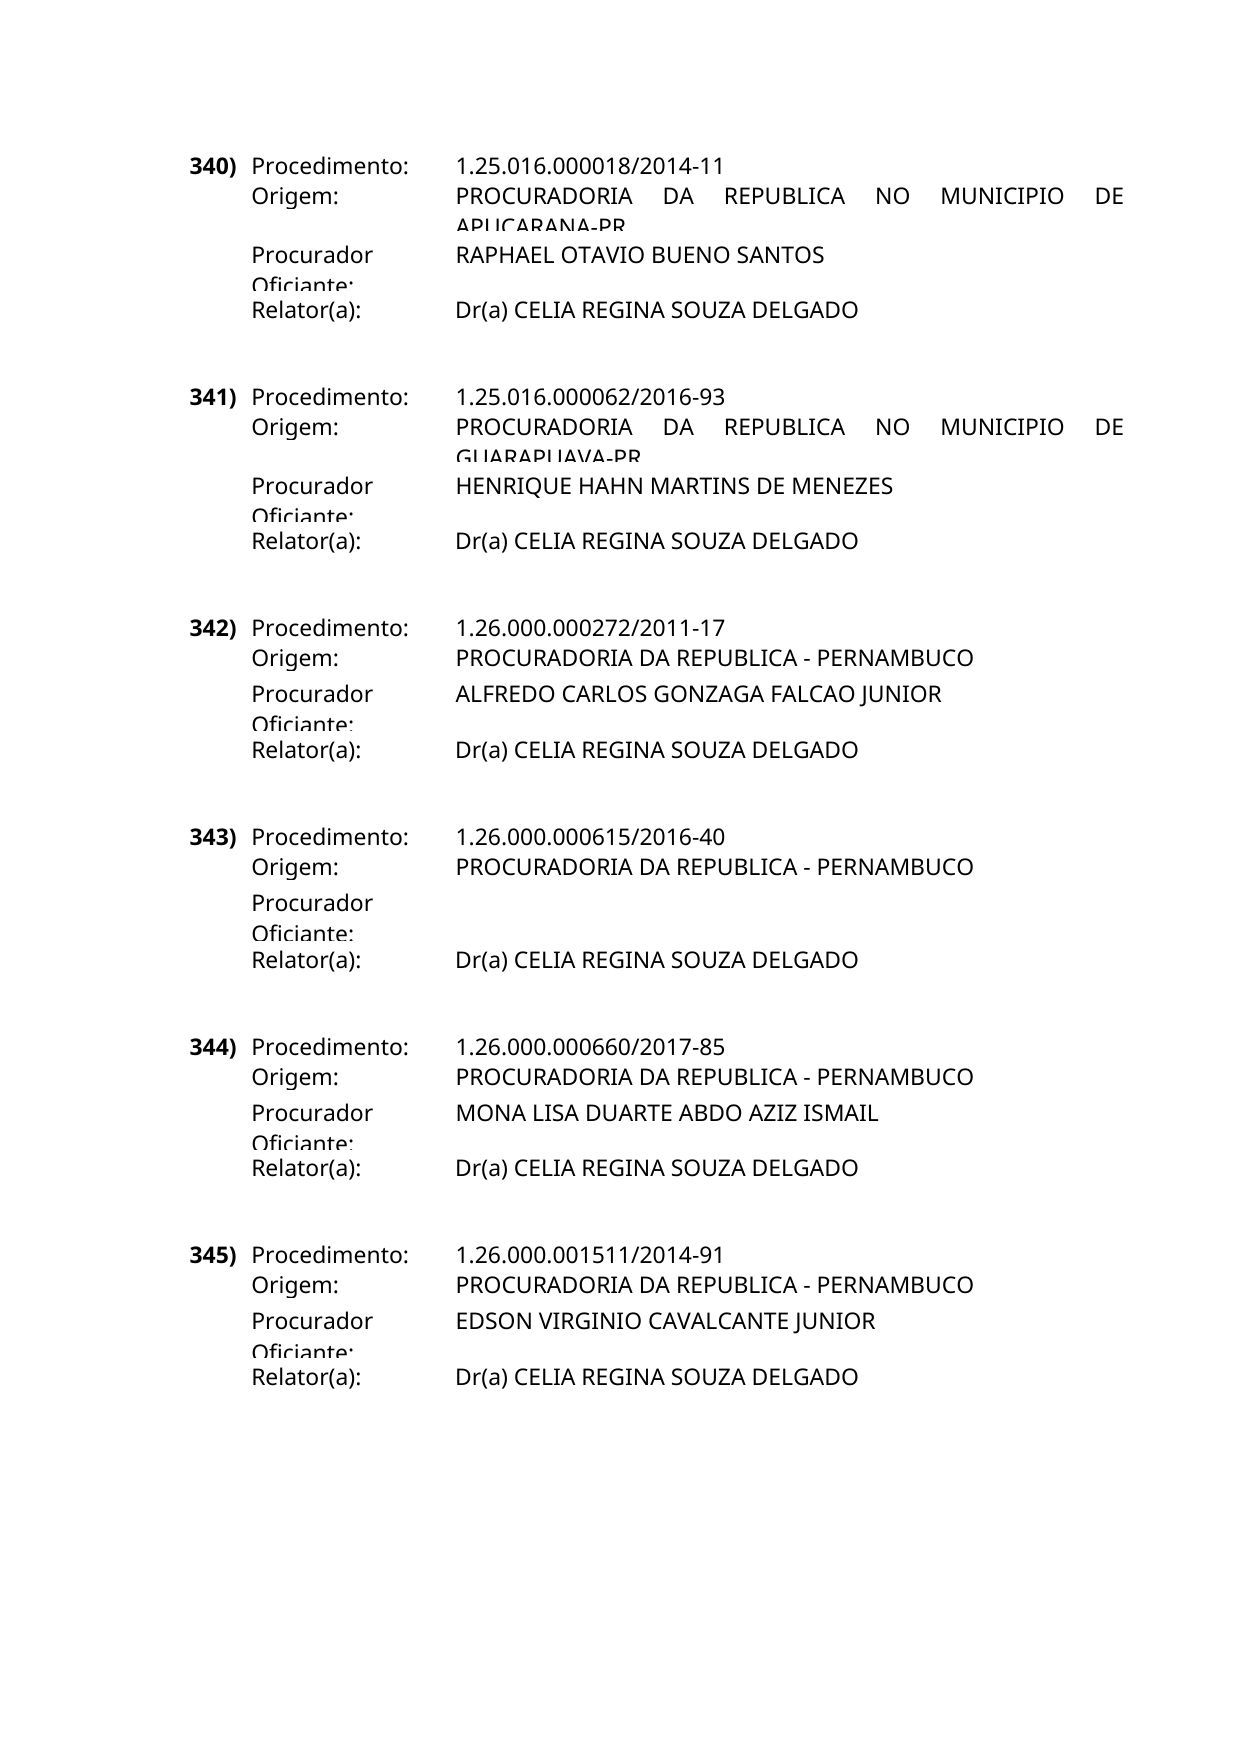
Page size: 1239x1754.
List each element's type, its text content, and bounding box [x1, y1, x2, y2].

table_cell [251, 555, 455, 612]
table_cell [0, 821, 189, 849]
table_cell PROCURADORIA DA REPUBLICA - PERNAMBUCO [455, 1061, 1124, 1089]
table_cell [0, 180, 189, 208]
table_cell [0, 1239, 189, 1268]
table_header [0, 0, 189, 150]
table_cell [189, 887, 251, 941]
table_cell [0, 612, 189, 641]
table_cell [1125, 642, 1239, 671]
table_cell Procedimento: [251, 612, 455, 641]
table_cell Origem: [251, 642, 455, 671]
table_cell [189, 525, 251, 555]
table_cell [0, 440, 189, 462]
table_cell [251, 879, 455, 887]
table_cell Procurador Oficiante: [251, 678, 455, 731]
table_cell [251, 440, 455, 462]
table_cell [189, 324, 251, 381]
table_cell [189, 671, 251, 678]
table_cell [1125, 1061, 1239, 1089]
table_cell 344) [189, 1031, 251, 1059]
table_cell [455, 231, 1124, 238]
table_cell [1125, 1361, 1239, 1391]
table_cell [251, 209, 455, 231]
table_cell 341) [189, 381, 251, 409]
table_cell Procedimento: [251, 821, 455, 849]
table_cell [0, 671, 189, 678]
table_cell [0, 642, 189, 671]
table_cell [189, 764, 251, 821]
table_cell [455, 1089, 1124, 1097]
table_cell HENRIQUE HAHN MARTINS DE MENEZES [455, 470, 1124, 521]
table_cell Procedimento: [251, 150, 455, 178]
table_cell [1125, 381, 1239, 409]
table_cell [1125, 851, 1239, 879]
table_cell Procedimento: [251, 1031, 455, 1059]
table_header Dr(a) CELIA REGINA SOUZA DELGADO [455, 734, 1122, 762]
table_cell [1125, 764, 1239, 821]
table_cell [251, 671, 455, 678]
table_header Dr(a) CELIA REGINA SOUZA DELGADO [455, 944, 1122, 972]
table_cell [455, 887, 1124, 941]
table_cell PROCURADORIA DA REPUBLICA - PERNAMBUCO [455, 642, 1124, 671]
table_header Relator(a): [251, 1361, 455, 1389]
table_cell [0, 1305, 189, 1356]
table_cell [1125, 974, 1239, 1031]
table_cell [0, 294, 189, 324]
table_cell [1125, 1305, 1239, 1356]
table_cell [251, 462, 455, 469]
table_cell [0, 1061, 189, 1089]
table_cell [0, 851, 189, 879]
table_cell [1125, 411, 1239, 439]
table_cell [0, 462, 189, 469]
table_cell [189, 239, 251, 289]
table_cell [251, 1182, 455, 1239]
table_cell PROCURADORIA DA REPUBLICA - PERNAMBUCO [455, 851, 1124, 879]
table_cell [251, 1089, 455, 1097]
table_cell 1.25.016.000062/2016-93 [455, 381, 1124, 409]
table_cell [189, 734, 251, 764]
table_cell Origem: [251, 180, 455, 208]
table_cell Procurador Oficiante: [251, 1097, 455, 1149]
table_cell [1125, 1097, 1239, 1148]
table_cell [0, 411, 189, 439]
table_header Relator(a): [251, 944, 455, 972]
table_cell [0, 1031, 189, 1059]
table_cell [1125, 734, 1239, 764]
table_cell [189, 1269, 251, 1298]
table_cell [251, 974, 455, 1031]
table_header [1125, 0, 1239, 150]
table_header Dr(a) CELIA REGINA SOUZA DELGADO [455, 294, 1122, 323]
table_cell [0, 678, 189, 729]
table_cell Procurador Oficiante: [251, 470, 455, 522]
table_cell [1125, 525, 1239, 555]
table_cell [1125, 821, 1239, 849]
table_cell [1125, 1182, 1239, 1239]
table_cell [251, 764, 455, 821]
table_cell [189, 678, 251, 729]
table_cell 345) [189, 1239, 251, 1268]
table_cell [455, 1298, 1124, 1305]
table_cell [1125, 1152, 1239, 1182]
table_cell Origem: [251, 411, 455, 439]
table_cell [0, 381, 189, 409]
table_cell 340) [189, 150, 251, 178]
table_cell [189, 642, 251, 671]
table_cell [1125, 470, 1239, 521]
table_cell [0, 974, 189, 1031]
table_cell Procedimento: [251, 381, 455, 409]
table_cell [0, 1298, 189, 1305]
table_cell [1125, 879, 1239, 887]
table_cell [0, 1152, 189, 1182]
table_cell [0, 1361, 189, 1391]
table_cell [189, 411, 251, 439]
table_cell [189, 944, 251, 974]
table_cell [189, 180, 251, 208]
table_cell Origem: [251, 1269, 455, 1298]
table_cell 1.26.000.000615/2016-40 [455, 821, 1124, 849]
table_cell [189, 209, 251, 231]
table_cell [189, 555, 251, 612]
table_cell 342) [189, 612, 251, 641]
table_cell Procurador Oficiante: [251, 239, 455, 291]
table_cell Origem: [251, 851, 455, 879]
table_header Relator(a): [251, 525, 455, 554]
table_cell [1125, 1298, 1239, 1305]
table_cell [455, 879, 1124, 887]
table_cell [1125, 1031, 1239, 1059]
table_cell 1.26.000.000272/2011-17 [455, 612, 1124, 641]
table_cell 343) [189, 821, 251, 849]
table_cell [189, 974, 251, 1031]
table_cell [0, 209, 189, 231]
table_cell [0, 734, 189, 764]
table_cell [0, 1097, 189, 1148]
table_cell [189, 851, 251, 879]
table_header [251, 0, 455, 150]
table_cell [0, 555, 189, 612]
table_cell [189, 1097, 251, 1148]
table_header Dr(a) CELIA REGINA SOUZA DELGADO [455, 1361, 1122, 1389]
table_cell ALFREDO CARLOS GONZAGA FALCAO JUNIOR [455, 678, 1124, 729]
table_cell [455, 671, 1124, 678]
table_cell [0, 239, 189, 289]
table_cell [1125, 1239, 1239, 1268]
table_cell [0, 324, 189, 381]
table_cell [0, 525, 189, 555]
table_cell MONA LISA DUARTE ABDO AZIZ ISMAIL [455, 1097, 1124, 1148]
table_cell [189, 1061, 251, 1089]
table_cell [1125, 239, 1239, 289]
table_cell [1125, 440, 1239, 462]
table_cell [189, 1298, 251, 1305]
table_cell [0, 944, 189, 974]
table_cell [1125, 1269, 1239, 1298]
table_header Relator(a): [251, 1152, 455, 1181]
table_cell [455, 764, 1124, 821]
table_cell [189, 440, 251, 462]
table_header [189, 0, 251, 150]
table_cell [455, 1182, 1124, 1239]
table_cell [1125, 887, 1239, 941]
table_cell [0, 231, 189, 238]
table_cell [455, 462, 1124, 469]
table_cell 1.26.000.000660/2017-85 [455, 1031, 1124, 1059]
table_cell [189, 1182, 251, 1239]
table_cell [189, 1089, 251, 1097]
table_cell [455, 555, 1124, 612]
table_cell [455, 324, 1124, 381]
table_cell [189, 1361, 251, 1391]
table_cell Procurador Oficiante: [251, 1305, 455, 1358]
table_cell Procurador Oficiante: [251, 887, 455, 941]
table_header [455, 0, 1124, 150]
table_cell [455, 974, 1124, 1031]
table_cell Procedimento: [251, 1239, 455, 1268]
table_cell [251, 324, 455, 381]
table_cell [0, 150, 189, 178]
table_cell [1125, 555, 1239, 612]
table_cell RAPHAEL OTAVIO BUENO SANTOS [455, 239, 1124, 289]
table_cell 1.26.000.001511/2014-91 [455, 1239, 1124, 1268]
table_cell [189, 1305, 251, 1356]
table_cell PROCURADORIA DA REPUBLICA - PERNAMBUCO [455, 1269, 1124, 1298]
table_cell [1125, 671, 1239, 678]
table_cell [251, 1298, 455, 1305]
table_cell [189, 231, 251, 238]
table_cell [1125, 678, 1239, 729]
table_header Dr(a) CELIA REGINA SOUZA DELGADO [455, 525, 1122, 554]
table_cell PROCURADORIA DA REPUBLICA NO MUNICIPIO DE GUARAPUAVA-PR [455, 411, 1124, 462]
table_cell [1125, 231, 1239, 238]
table_cell [189, 470, 251, 521]
table_header Relator(a): [251, 294, 455, 323]
table_header Dr(a) CELIA REGINA SOUZA DELGADO [455, 1152, 1122, 1181]
table_cell PROCURADORIA DA REPUBLICA NO MUNICIPIO DE APUCARANA-PR [455, 180, 1124, 231]
table_cell [189, 1152, 251, 1182]
table_cell [1125, 294, 1239, 324]
table_cell [189, 879, 251, 887]
table_cell [1125, 612, 1239, 641]
table_cell [251, 231, 455, 238]
table_cell [0, 879, 189, 887]
table_cell [0, 1182, 189, 1239]
table_cell 1.25.016.000018/2014-11 [455, 150, 1124, 178]
table_cell [1125, 1089, 1239, 1097]
table_cell [0, 764, 189, 821]
table_cell [0, 470, 189, 521]
table_cell [1125, 324, 1239, 381]
table_cell [0, 1089, 189, 1097]
table_cell [0, 887, 189, 941]
table_header Relator(a): [251, 734, 455, 762]
table_cell EDSON VIRGINIO CAVALCANTE JUNIOR [455, 1305, 1124, 1356]
table_cell [1125, 209, 1239, 231]
table_cell [189, 294, 251, 324]
table_cell [1125, 150, 1239, 178]
table_cell [189, 462, 251, 469]
table_cell Origem: [251, 1061, 455, 1089]
table_cell [1125, 462, 1239, 469]
table_cell [0, 1269, 189, 1298]
table_cell [1125, 944, 1239, 974]
table_cell [1125, 180, 1239, 208]
